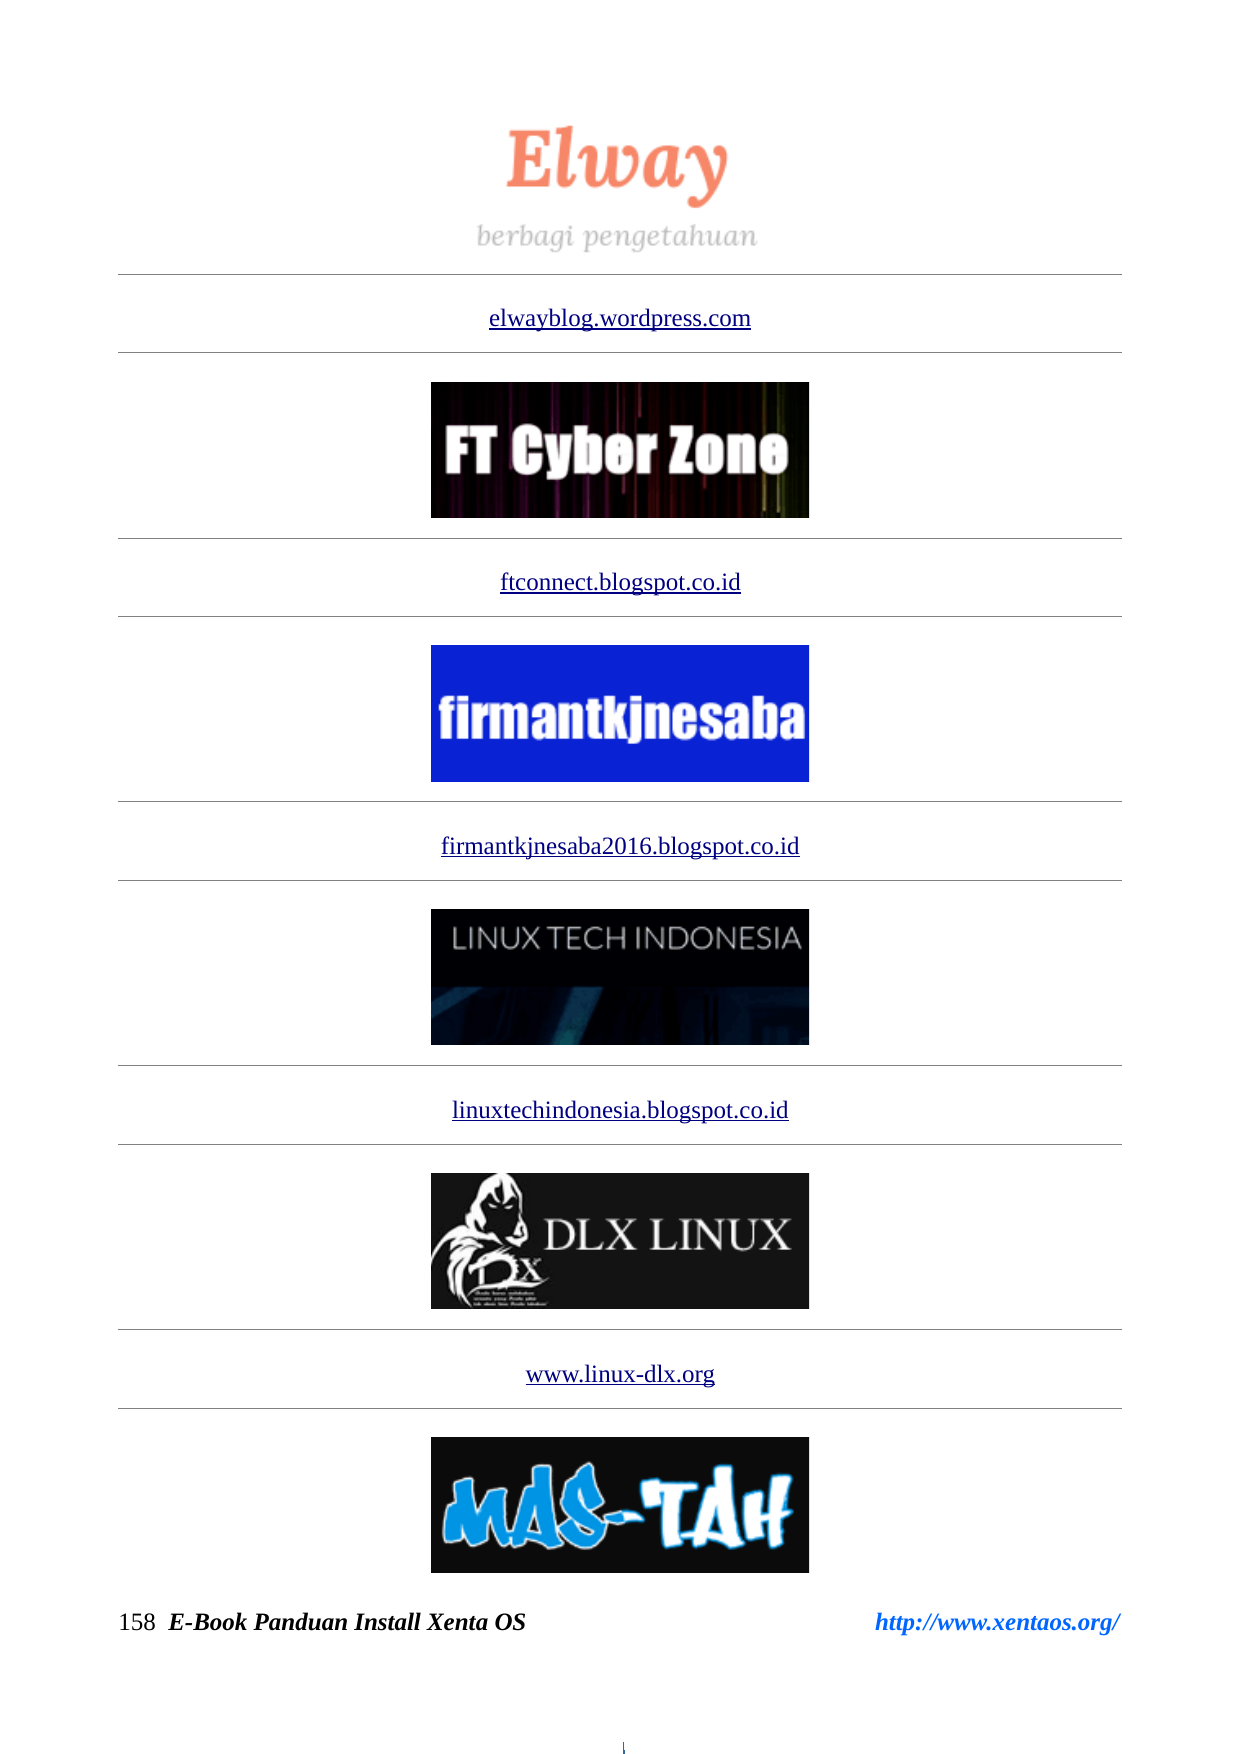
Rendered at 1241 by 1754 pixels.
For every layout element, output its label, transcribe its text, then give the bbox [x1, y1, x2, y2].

text elwayblog.wordpress.com [118, 303, 1122, 332]
picture [431, 1437, 810, 1573]
picture [431, 645, 810, 782]
text linuxtechindonesia.blogspot.co.id [118, 1095, 1122, 1124]
picture [431, 909, 810, 1045]
picture [431, 1173, 810, 1309]
picture [431, 382, 810, 518]
picture [431, 118, 810, 254]
text firmantkjnesaba2016.blogspot.co.id [118, 831, 1122, 860]
text www.linux-dlx.org [118, 1359, 1122, 1387]
text ftconnect.blogspot.co.id [118, 567, 1122, 596]
